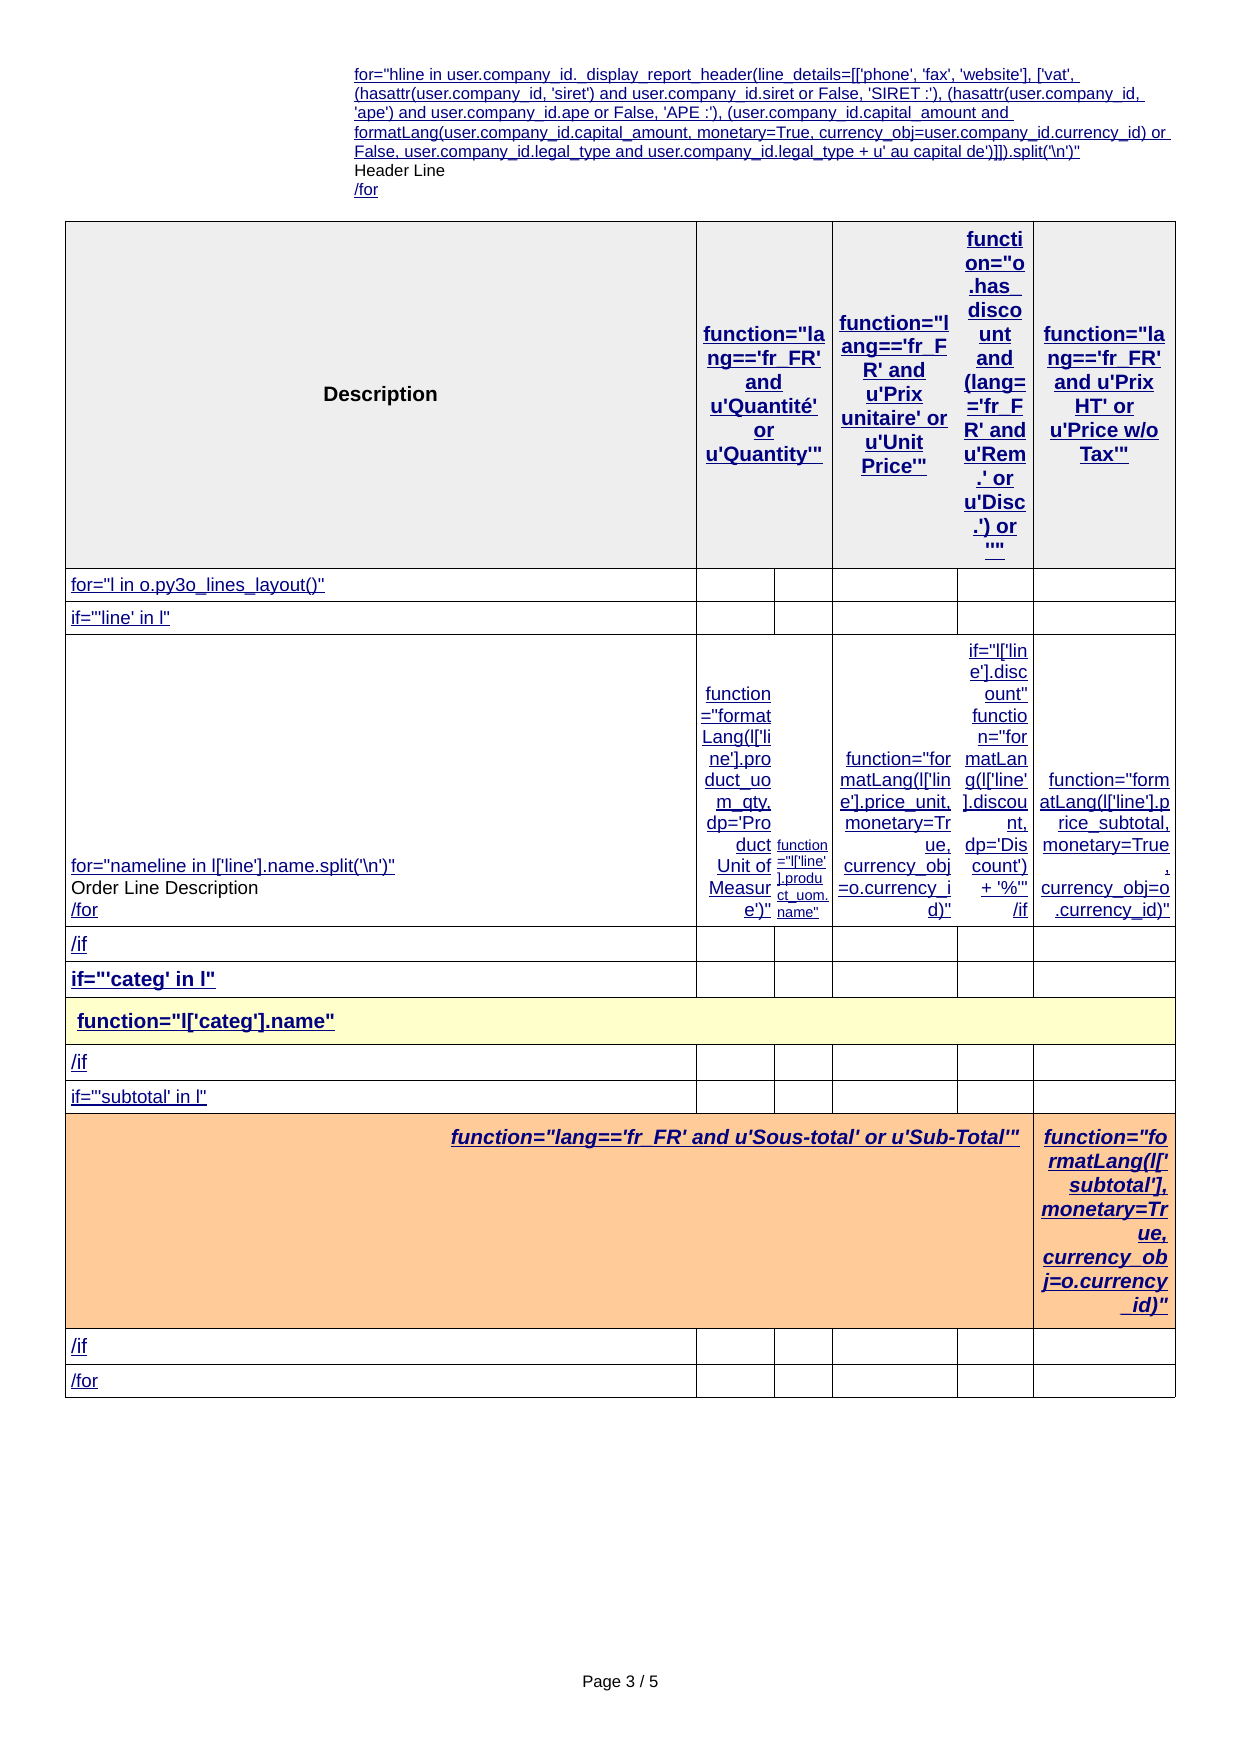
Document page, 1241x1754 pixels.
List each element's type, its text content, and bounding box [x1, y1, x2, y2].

table_cell [775, 1045, 832, 1080]
table_cell if="'categ' in l" [66, 962, 696, 997]
table_cell [697, 1045, 774, 1080]
table_cell [958, 1365, 1033, 1397]
table_cell /if [66, 1329, 696, 1364]
table_cell [833, 962, 957, 997]
table_cell function="formatLang(l['line'].product_uom_qty, dp='Product Unit of Measure')" [697, 635, 774, 926]
table_cell if="l['line'].discount" function="formatLang(l['line'].discount, dp='Discount') + '%'" /if [957, 635, 1033, 926]
table_cell [1034, 1365, 1175, 1397]
table_cell [775, 1365, 832, 1397]
table_header function="o.has_discount and (lang=='fr_FR' and u'Rem.' or u'Disc.') or ''" [957, 222, 1033, 568]
table_cell [958, 569, 1033, 601]
table_cell [833, 1329, 957, 1364]
table_header function="lang=='fr_FR' and u'Prix unitaire' or u'Unit Price'" [833, 222, 957, 568]
table_cell [697, 1081, 774, 1113]
table_cell [775, 569, 832, 601]
table_cell [833, 1081, 957, 1113]
table_cell [775, 1329, 832, 1364]
table_cell [1034, 569, 1175, 601]
table_cell [775, 962, 832, 997]
table_cell for="nameline in l['line'].name.split('\n')" Order Line Description /for [66, 635, 696, 926]
table_cell function="formatLang(l['line'].price_unit, monetary=True, currency_obj=o.currency_id)" [833, 635, 957, 926]
table_cell function="l['line'].product_uom.name" [774, 635, 832, 926]
table_cell [1034, 1329, 1175, 1364]
table_cell [697, 1365, 774, 1397]
table_cell [833, 569, 957, 601]
table_cell [958, 1045, 1033, 1080]
table_header function="lang=='fr_FR' and u'Prix HT' or u'Price w/o Tax'" [1034, 222, 1175, 568]
table_cell [697, 569, 774, 601]
table_cell [697, 602, 774, 634]
table_cell [833, 602, 957, 634]
table_cell if="'line' in l" [66, 602, 696, 634]
table_cell [958, 962, 1033, 997]
table_cell [775, 602, 832, 634]
table_cell function="lang=='fr_FR' and u'Sous-total' or u'Sub-Total'" [66, 1114, 1033, 1328]
table_cell /for [66, 1365, 696, 1397]
table_cell [697, 927, 774, 961]
table_cell function="formatLang(l['subtotal'], monetary=True, currency_obj=o.currency_id)" [1034, 1114, 1175, 1328]
table_cell [958, 1081, 1033, 1113]
table_cell [1034, 1045, 1175, 1080]
table_cell [833, 927, 957, 961]
table_cell [1034, 927, 1175, 961]
table_cell [697, 962, 774, 997]
table_cell if="'subtotal' in l" [66, 1081, 696, 1113]
table_cell [1034, 602, 1175, 634]
table_cell [775, 1081, 832, 1113]
table_cell [775, 927, 832, 961]
table_cell [1034, 1081, 1175, 1113]
table_cell [958, 1329, 1033, 1364]
table_cell [833, 1365, 957, 1397]
table_cell [697, 1329, 774, 1364]
table_cell /if [66, 927, 696, 961]
table_header function="lang=='fr_FR' and u'Quantité' or u'Quantity'" [697, 222, 832, 568]
table_cell [1034, 962, 1175, 997]
table_header Description [66, 222, 696, 568]
table_cell [833, 1045, 957, 1080]
table_cell /if [66, 1045, 696, 1080]
table_cell function="l['categ'].name" [66, 998, 1175, 1044]
table_cell function="formatLang(l['line'].price_subtotal, monetary=True, currency_obj=o.currency_id)" [1034, 635, 1175, 926]
table_cell [958, 927, 1033, 961]
table_cell [958, 602, 1033, 634]
table_cell for="l in o.py3o_lines_layout()" [66, 569, 696, 601]
